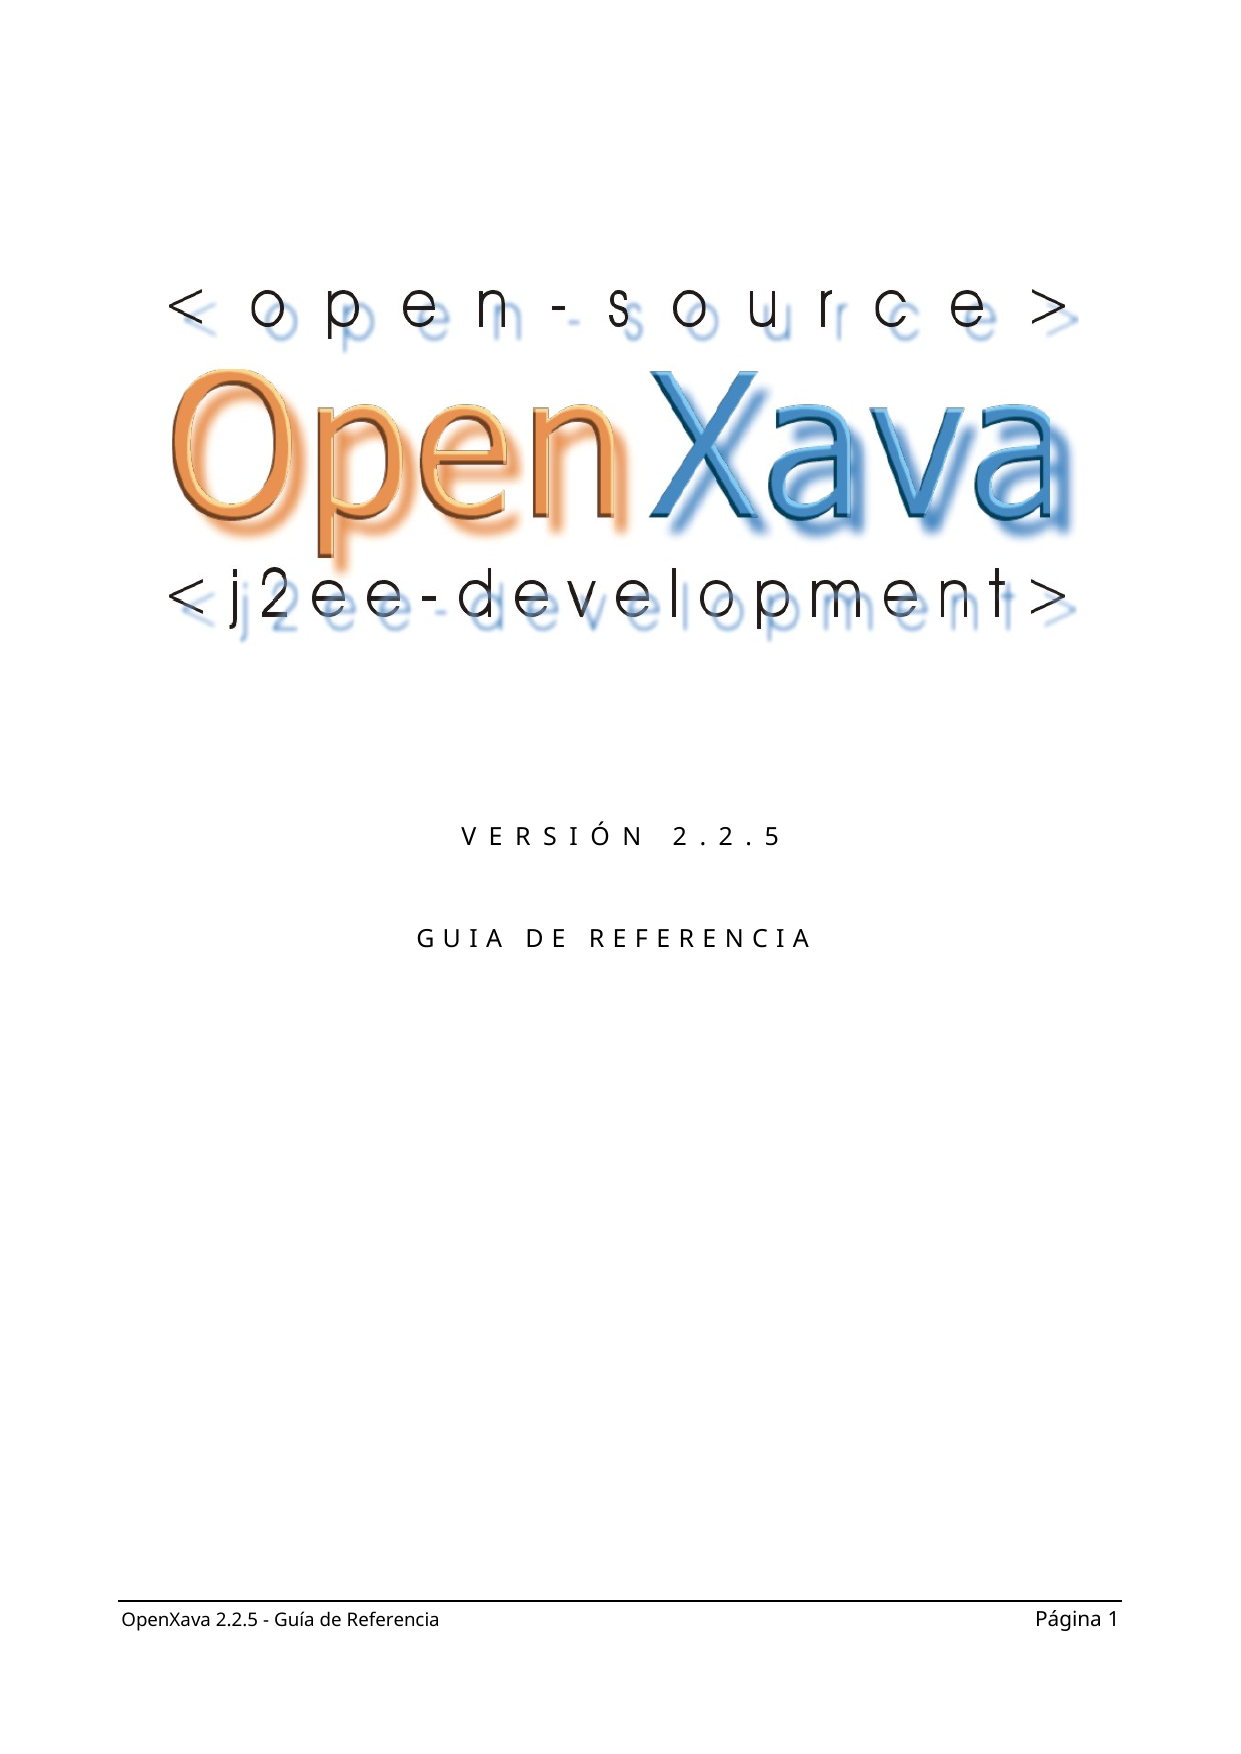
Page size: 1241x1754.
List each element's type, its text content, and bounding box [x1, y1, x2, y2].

text GUIA DE REFERENCIA [118, 921, 1122, 955]
picture [161, 289, 1080, 649]
text VERSIÓN 2.2.5 [118, 819, 1122, 853]
